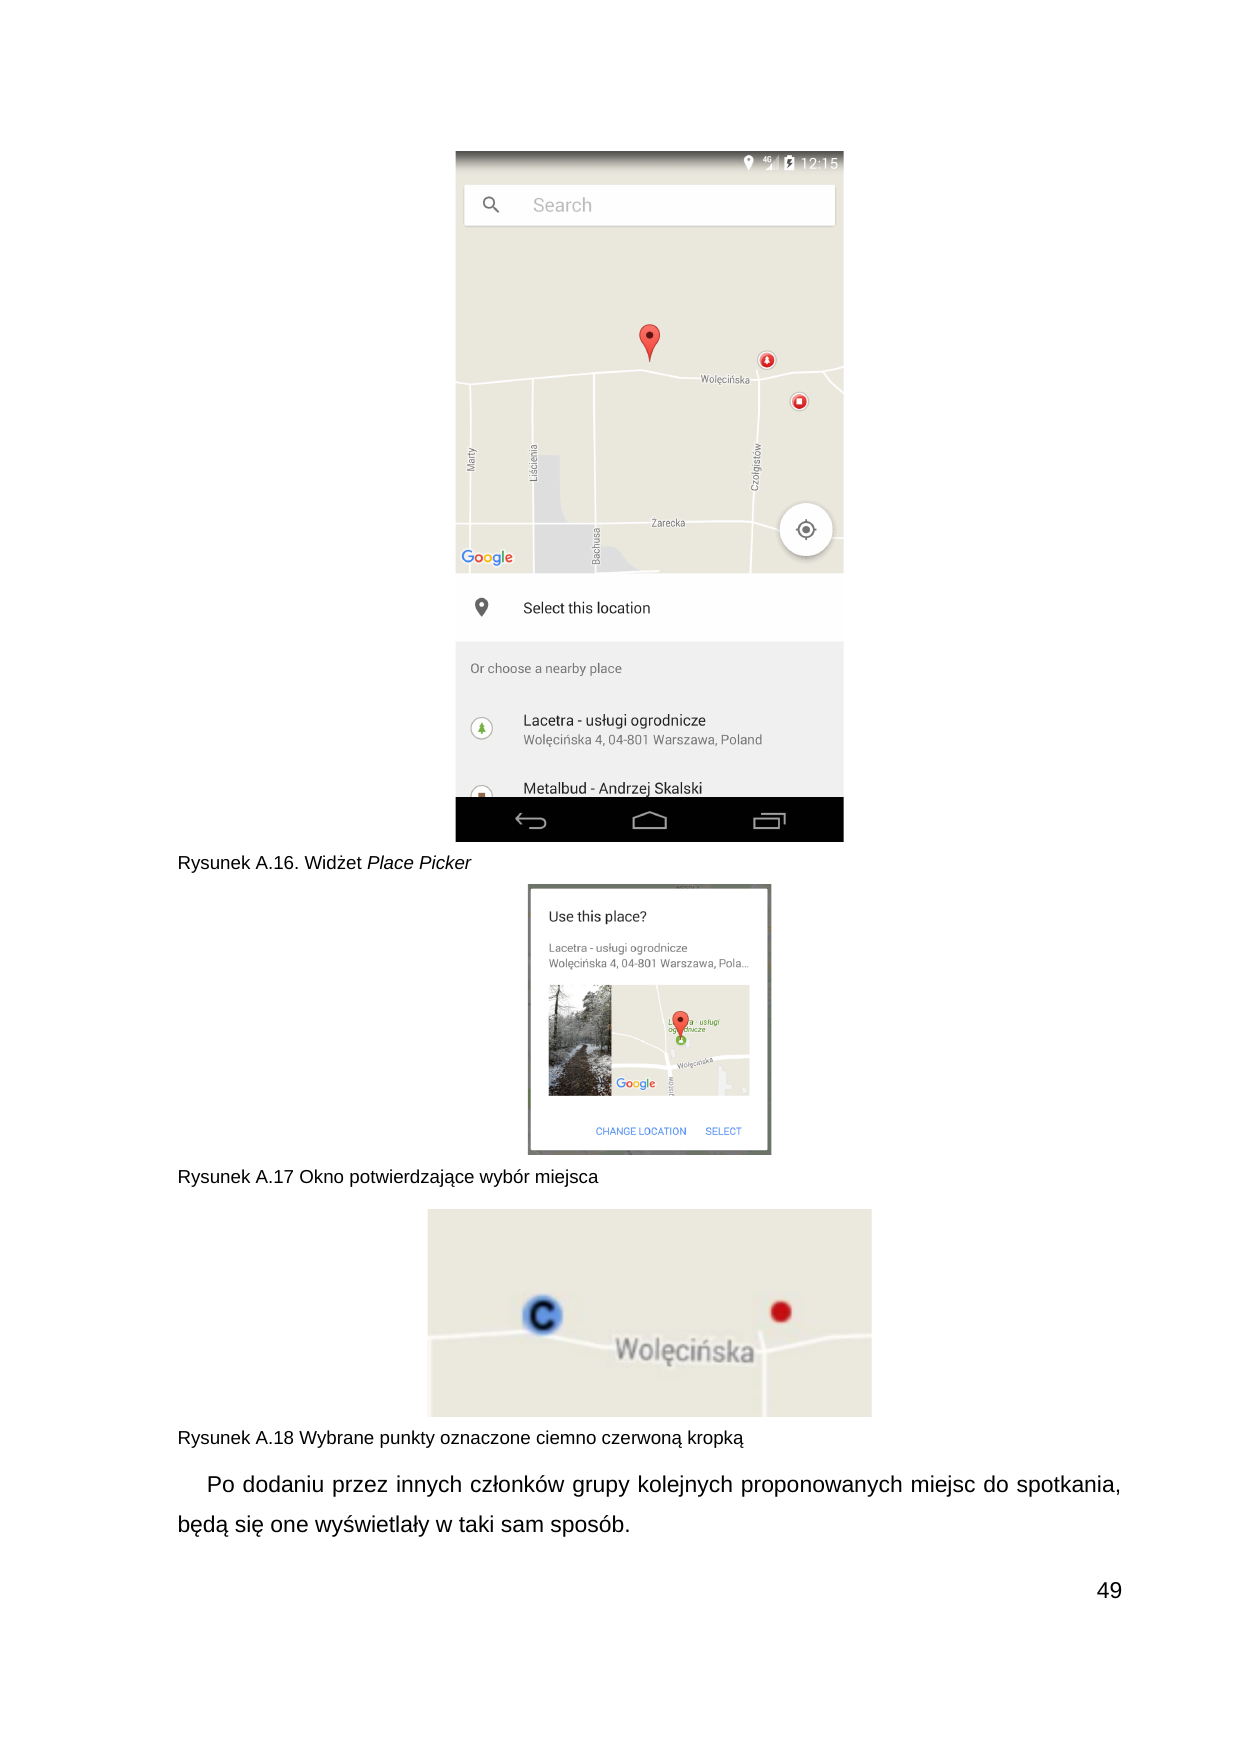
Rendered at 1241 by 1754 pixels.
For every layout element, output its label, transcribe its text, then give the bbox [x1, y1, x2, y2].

text Rysunek A.17 Okno potwierdzające wybór miejsca [177, 1155, 1122, 1187]
text Rysunek A.18 Wybrane punkty oznaczone ciemno czerwoną kropką [177, 1417, 1122, 1448]
text Po dodaniu przez innych członków grupy kolejnych proponowanych miejsc do spotkania, będą się one wyświetlały w taki sam sposób. [177, 1471, 1122, 1537]
text Rysunek A.16. Widżet Place Picker [177, 842, 1122, 873]
picture [527, 884, 772, 1155]
picture [427, 1209, 872, 1417]
picture [455, 151, 844, 842]
